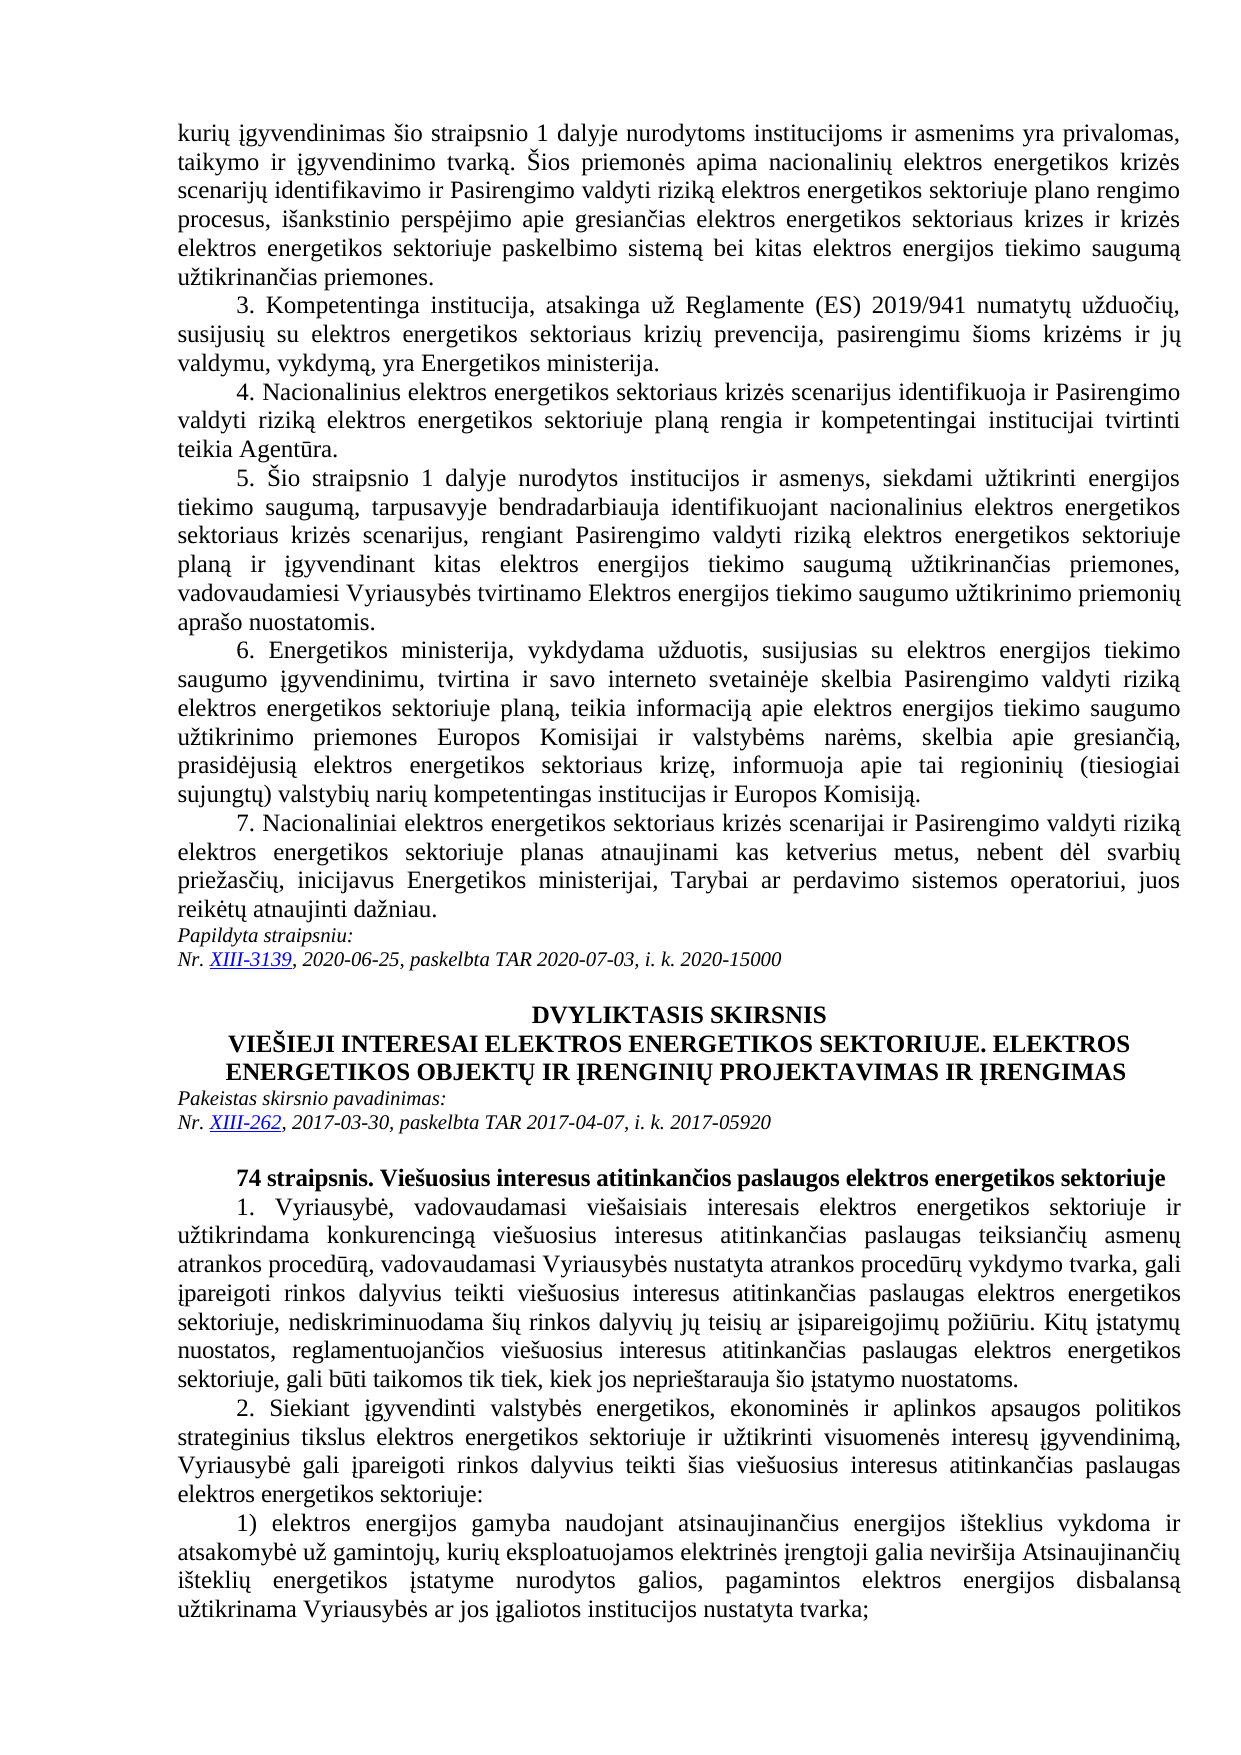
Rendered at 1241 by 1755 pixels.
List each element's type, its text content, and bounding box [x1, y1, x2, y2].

text DVYLIKTASIS SKIRSNIS [177, 1000, 1181, 1029]
text 1. Vyriausybė, vadovaudamasi viešaisiais interesais elektros energetikos sektoriuje ir užtikrindama konkurencingą viešuosius interesus atitinkančias paslaugas teiksiančių asmenų atrankos procedūrą, vadovaudamasi Vyriausybės nustatyta atrankos procedūrų vykdymo tvarka, gali įpareigoti rinkos dalyvius teikti viešuosius interesus atitinkančias paslaugas elektros energetikos sektoriuje, nediskriminuodama šių rinkos dalyvių jų teisių ar įsipareigojimų požiūriu. Kitų įstatymų nuostatos, reglamentuojančios viešuosius interesus atitinkančias paslaugas elektros energetikos sektoriuje, gali būti taikomos tik tiek, kiek jos neprieštarauja šio įstatymo nuostatoms. [177, 1192, 1181, 1393]
text VIEŠIEJI INTERESAI ELEKTROS ENERGETIKOS SEKTORIUJE. ELEKTROS ENERGETIKOS OBJEKTŲ IR ĮRENGINIŲ PROJEKTAVIMAS IR ĮRENGIMAS [177, 1029, 1181, 1086]
text 2. Siekiant įgyvendinti valstybės energetikos, ekonominės ir aplinkos apsaugos politikos strateginius tikslus elektros energetikos sektoriuje ir užtikrinti visuomenės interesų įgyvendinimą, Vyriausybė gali įpareigoti rinkos dalyvius teikti šias viešuosius interesus atitinkančias paslaugas elektros energetikos sektoriuje: [177, 1393, 1181, 1508]
text Papildyta straipsniu: [177, 923, 1181, 947]
text Nr. XIII-3139, 2020-06-25, paskelbta TAR 2020-07-03, i. k. 2020-15000 [177, 947, 1181, 971]
text Nr. XIII-262, 2017-03-30, paskelbta TAR 2017-04-07, i. k. 2017-05920 [177, 1110, 1181, 1134]
text 3. Kompetentinga institucija, atsakinga už Reglamente (ES) 2019/941 numatytų užduočių, susijusių su elektros energetikos sektoriaus krizių prevencija, pasirengimu šioms krizėms ir jų valdymu, vykdymą, yra Energetikos ministerija. [177, 291, 1181, 377]
text kurių įgyvendinimas šio straipsnio 1 dalyje nurodytoms institucijoms ir asmenims yra privalomas, taikymo ir įgyvendinimo tvarką. Šios priemonės apima nacionalinių elektros energetikos krizės scenarijų identifikavimo ir Pasirengimo valdyti riziką elektros energetikos sektoriuje plano rengimo procesus, išankstinio perspėjimo apie gresiančias elektros energetikos sektoriaus krizes ir krizės elektros energetikos sektoriuje paskelbimo sistemą bei kitas elektros energijos tiekimo saugumą užtikrinančias priemones. [177, 118, 1181, 291]
text 4. Nacionalinius elektros energetikos sektoriaus krizės scenarijus identifikuoja ir Pasirengimo valdyti riziką elektros energetikos sektoriuje planą rengia ir kompetentingai institucijai tvirtinti teikia Agentūra. [177, 377, 1181, 463]
text 1) elektros energijos gamyba naudojant atsinaujinančius energijos išteklius vykdoma ir atsakomybė už gamintojų, kurių eksploatuojamos elektrinės įrengtoji galia neviršija Atsinaujinančių išteklių energetikos įstatyme nurodytos galios, pagamintos elektros energijos disbalansą užtikrinama Vyriausybės ar jos įgaliotos institucijos nustatyta tvarka; [177, 1508, 1181, 1623]
text Pakeistas skirsnio pavadinimas: [177, 1086, 1181, 1110]
text 74 straipsnis. Viešuosius interesus atitinkančios paslaugos elektros energetikos sektoriuje [236, 1163, 1181, 1192]
text 5. Šio straipsnio 1 dalyje nurodytos institucijos ir asmenys, siekdami užtikrinti energijos tiekimo saugumą, tarpusavyje bendradarbiauja identifikuojant nacionalinius elektros energetikos sektoriaus krizės scenarijus, rengiant Pasirengimo valdyti riziką elektros energetikos sektoriuje planą ir įgyvendinant kitas elektros energijos tiekimo saugumą užtikrinančias priemones, vadovaudamiesi Vyriausybės tvirtinamo Elektros energijos tiekimo saugumo užtikrinimo priemonių aprašo nuostatomis. [177, 463, 1181, 636]
text 6. Energetikos ministerija, vykdydama užduotis, susijusias su elektros energijos tiekimo saugumo įgyvendinimu, tvirtina ir savo interneto svetainėje skelbia Pasirengimo valdyti riziką elektros energetikos sektoriuje planą, teikia informaciją apie elektros energijos tiekimo saugumo užtikrinimo priemones Europos Komisijai ir valstybėms narėms, skelbia apie gresiančią, prasidėjusią elektros energetikos sektoriaus krizę, informuoja apie tai regioninių (tiesiogiai sujungtų) valstybių narių kompetentingas institucijas ir Europos Komisiją. [177, 636, 1181, 808]
text 7. Nacionaliniai elektros energetikos sektoriaus krizės scenarijai ir Pasirengimo valdyti riziką elektros energetikos sektoriuje planas atnaujinami kas ketverius metus, nebent dėl svarbių priežasčių, inicijavus Energetikos ministerijai, Tarybai ar perdavimo sistemos operatoriui, juos reikėtų atnaujinti dažniau. [177, 808, 1181, 923]
